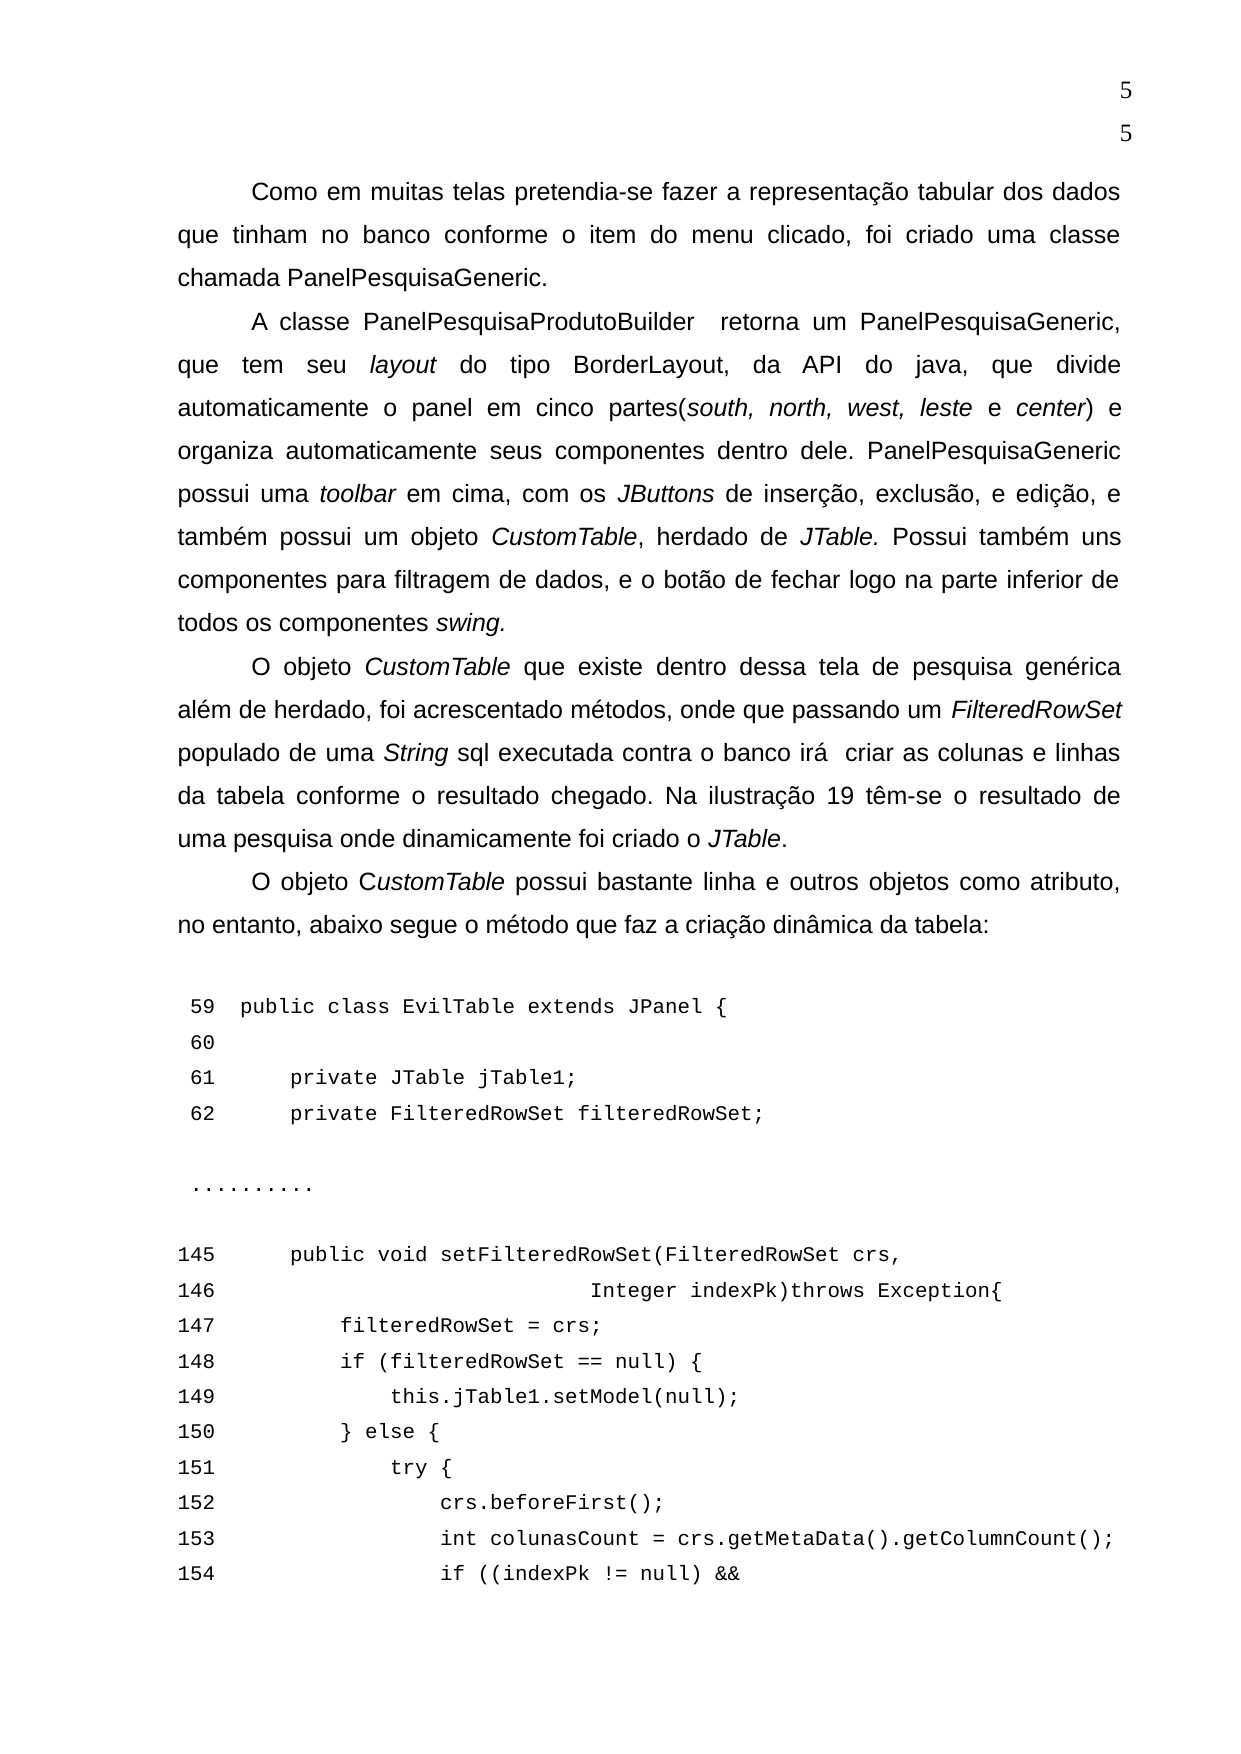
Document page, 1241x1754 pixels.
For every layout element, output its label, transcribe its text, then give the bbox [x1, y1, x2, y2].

text 60 [177, 1032, 1122, 1056]
text O objeto CustomTable possui bastante linha e outros objetos como atributo, no entanto, abaixo segue o método que faz a criação dinâmica da tabela: [177, 867, 1122, 939]
text 154 if ((indexPk != null) && [177, 1563, 1122, 1587]
text 59 public class EvilTable extends JPanel { [177, 997, 1122, 1020]
text 153 int colunasCount = crs.getMetaData().getColumnCount(); [177, 1528, 1122, 1551]
text 147 filteredRowSet = crs; [177, 1315, 1122, 1339]
text 148 if (filteredRowSet == null) { [177, 1351, 1122, 1374]
text 150 } else { [177, 1422, 1122, 1445]
text 61 private JTable jTable1; [177, 1067, 1122, 1091]
text 62 private FilteredRowSet filteredRowSet; [177, 1103, 1122, 1126]
text 145 public void setFilteredRowSet(FilteredRowSet crs, [177, 1244, 1122, 1268]
text Como em muitas telas pretendia-se fazer a representação tabular dos dados que tinham no banco conforme o item do menu clicado, foi criado uma classe chamada PanelPesquisaGeneric. [177, 177, 1122, 292]
text 149 this.jTable1.setModel(null); [177, 1386, 1122, 1410]
text 152 crs.beforeFirst(); [177, 1492, 1122, 1516]
text 151 try { [177, 1457, 1122, 1481]
text A classe PanelPesquisaProdutoBuilder retorna um PanelPesquisaGeneric, que tem seu layout do tipo BorderLayout, da API do java, que divide automaticamente o panel em cinco partes(south, north, west, leste e center) e organiza automaticamente seus componentes dentro dele. PanelPesquisaGeneric possui uma toolbar em cima, com os JButtons de inserção, exclusão, e edição, e também possui um objeto CustomTable, herdado de JTable. Possui também uns componentes para filtragem de dados, e o botão de fechar logo na parte inferior de todos os componentes swing. [177, 307, 1122, 637]
text 146 Integer indexPk)throws Exception{ [177, 1280, 1122, 1303]
text O objeto CustomTable que existe dentro dessa tela de pesquisa genérica além de herdado, foi acrescentado métodos, onde que passando um FilteredRowSet populado de uma String sql executada contra o banco irá criar as colunas e linhas da tabela conforme o resultado chegado. Na ilustração 19 têm-se o resultado de uma pesquisa onde dinamicamente foi criado o JTable. [177, 652, 1122, 853]
text .......... [177, 1174, 1122, 1197]
